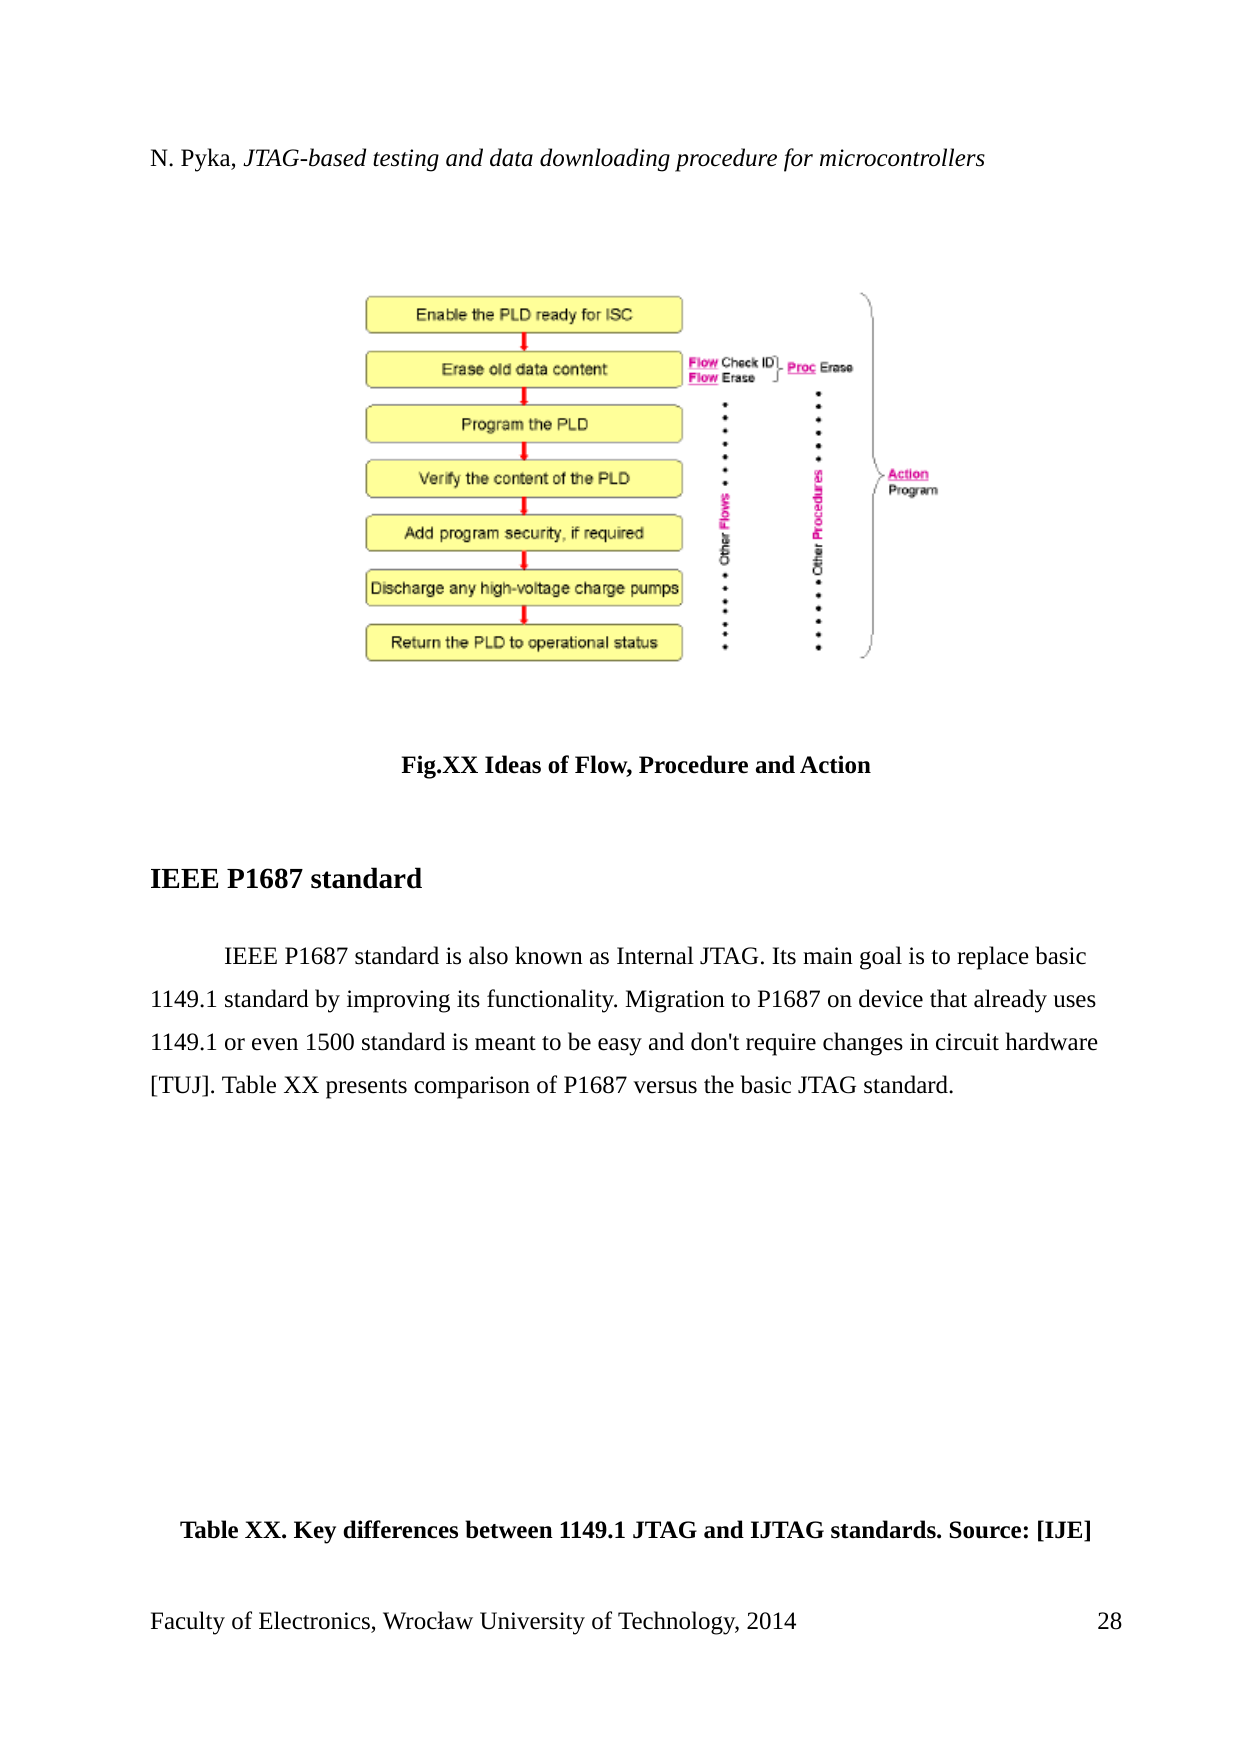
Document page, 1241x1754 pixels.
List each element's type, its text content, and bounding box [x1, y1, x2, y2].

subtitle IEEE P1687 standard [150, 861, 1122, 894]
text Fig.XX Ideas of Flow, Procedure and Action [150, 750, 1122, 778]
text Table XX. Key differences between 1149.1 JTAG and IJTAG standards. Source: [IJE] [150, 1515, 1122, 1544]
text IEEE P1687 standard is also known as Internal JTAG. Its main goal is to replace basic 1149.1 standard by improving its functionality. Migration to P1687 on device that already uses 1149.1 or even 1500 standard is meant to be easy and don't require changes in circuit hardware [TUJ]. Table XX presents comparison of P1687 versus the basic JTAG standard. [150, 941, 1122, 1099]
picture [333, 236, 971, 693]
